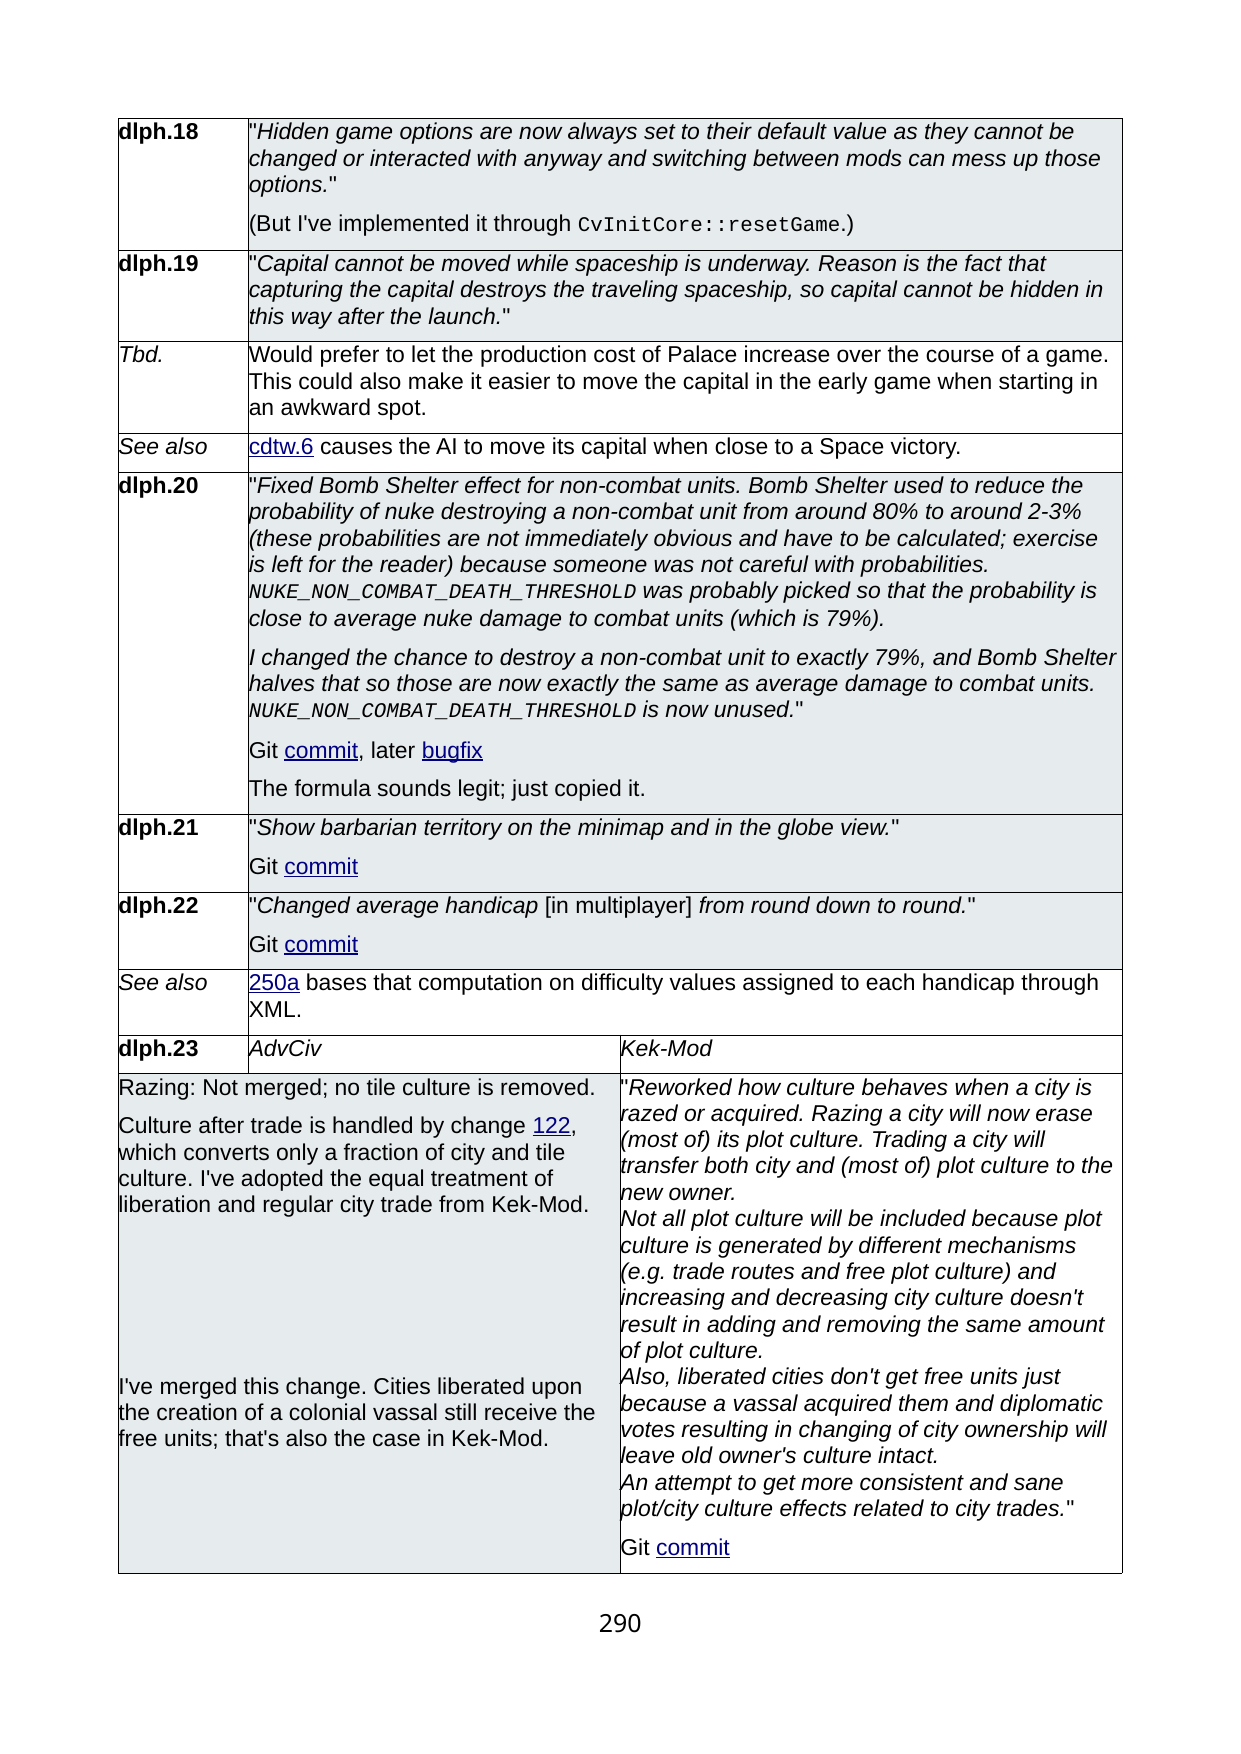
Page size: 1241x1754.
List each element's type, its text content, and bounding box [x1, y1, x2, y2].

table_cell dlph.23 [119, 1036, 248, 1073]
table_cell Would prefer to let the production cost of Palace increase over the course of a game. This could also make it easier to move the capital in the early game when starting in an awkward spot. [249, 342, 1122, 433]
table_cell dlph.18 [119, 119, 248, 250]
table_cell "Capital cannot be moved while spaceship is underway. Reason is the fact that capturing the capital destroys the traveling spaceship, so capital cannot be hidden in this way after the launch." [249, 251, 1122, 341]
table_cell "Changed average handicap [in multiplayer] from round down to round." Git commit [249, 893, 1122, 969]
table_cell cdtw.6 causes the AI to move its capital when close to a Space victory. [249, 434, 1122, 472]
table_cell "Reworked how culture behaves when a city is razed or acquired. Razing a city will now erase (most of) its plot culture. Trading a city will transfer both city and (most of) plot culture to the new owner. Not all plot culture will be included because plot culture is generated by different mechanisms (e.g. trade routes and free plot culture) and increasing and decreasing city culture doesn't result in adding and removing the same amount of plot culture. Also, liberated cities don't get free units just because a vassal acquired them and diplomatic votes resulting in changing of city ownership will leave old owner's culture intact. An attempt to get more consistent and sane plot/city culture effects related to city trades." Git commit [621, 1074, 1122, 1573]
table_cell "Hidden game options are now always set to their default value as they cannot be changed or interacted with anyway and switching between mods can mess up those options." (But I've implemented it through CvInitCore::resetGame.) [249, 119, 1122, 250]
table_cell dlph.19 [119, 251, 248, 341]
table_cell 250a bases that computation on difficulty values assigned to each handicap through XML. [249, 970, 1122, 1034]
table_cell See also [119, 434, 248, 472]
table_cell "Show barbarian territory on the minimap and in the globe view." Git commit [249, 815, 1122, 892]
table_cell Tbd. [119, 342, 248, 433]
table_cell Razing: Not merged; no tile culture is removed. Culture after trade is handled by change 122, which converts only a fraction of city and tile culture. I've adopted the equal treatment of liberation and regular city trade from Kek-Mod. I've merged this change. Cities liberated upon the creation of a colonial vassal still receive the free units; that's also the case in Kek-Mod. [119, 1074, 620, 1573]
table_cell Kek-Mod [621, 1036, 1122, 1073]
table_cell See also [119, 970, 248, 1034]
table_cell AdvCiv [249, 1036, 620, 1073]
table_cell dlph.20 [119, 473, 248, 814]
table_cell dlph.22 [119, 893, 248, 969]
table_cell dlph.21 [119, 815, 248, 892]
table_cell "Fixed Bomb Shelter effect for non-combat units. Bomb Shelter used to reduce the probability of nuke destroying a non-combat unit from around 80% to around 2-3% (these probabilities are not immediately obvious and have to be calculated; exercise is left for the reader) because someone was not careful with probabilities. NUKE_NON_COMBAT_DEATH_THRESHOLD was probably picked so that the probability is close to average nuke damage to combat units (which is 79%). I changed the chance to destroy a non-combat unit to exactly 79%, and Bomb Shelter halves that so those are now exactly the same as average damage to combat units. NUKE_NON_COMBAT_DEATH_THRESHOLD is now unused." Git commit, later bugfix The formula sounds legit; just copied it. [249, 473, 1122, 814]
